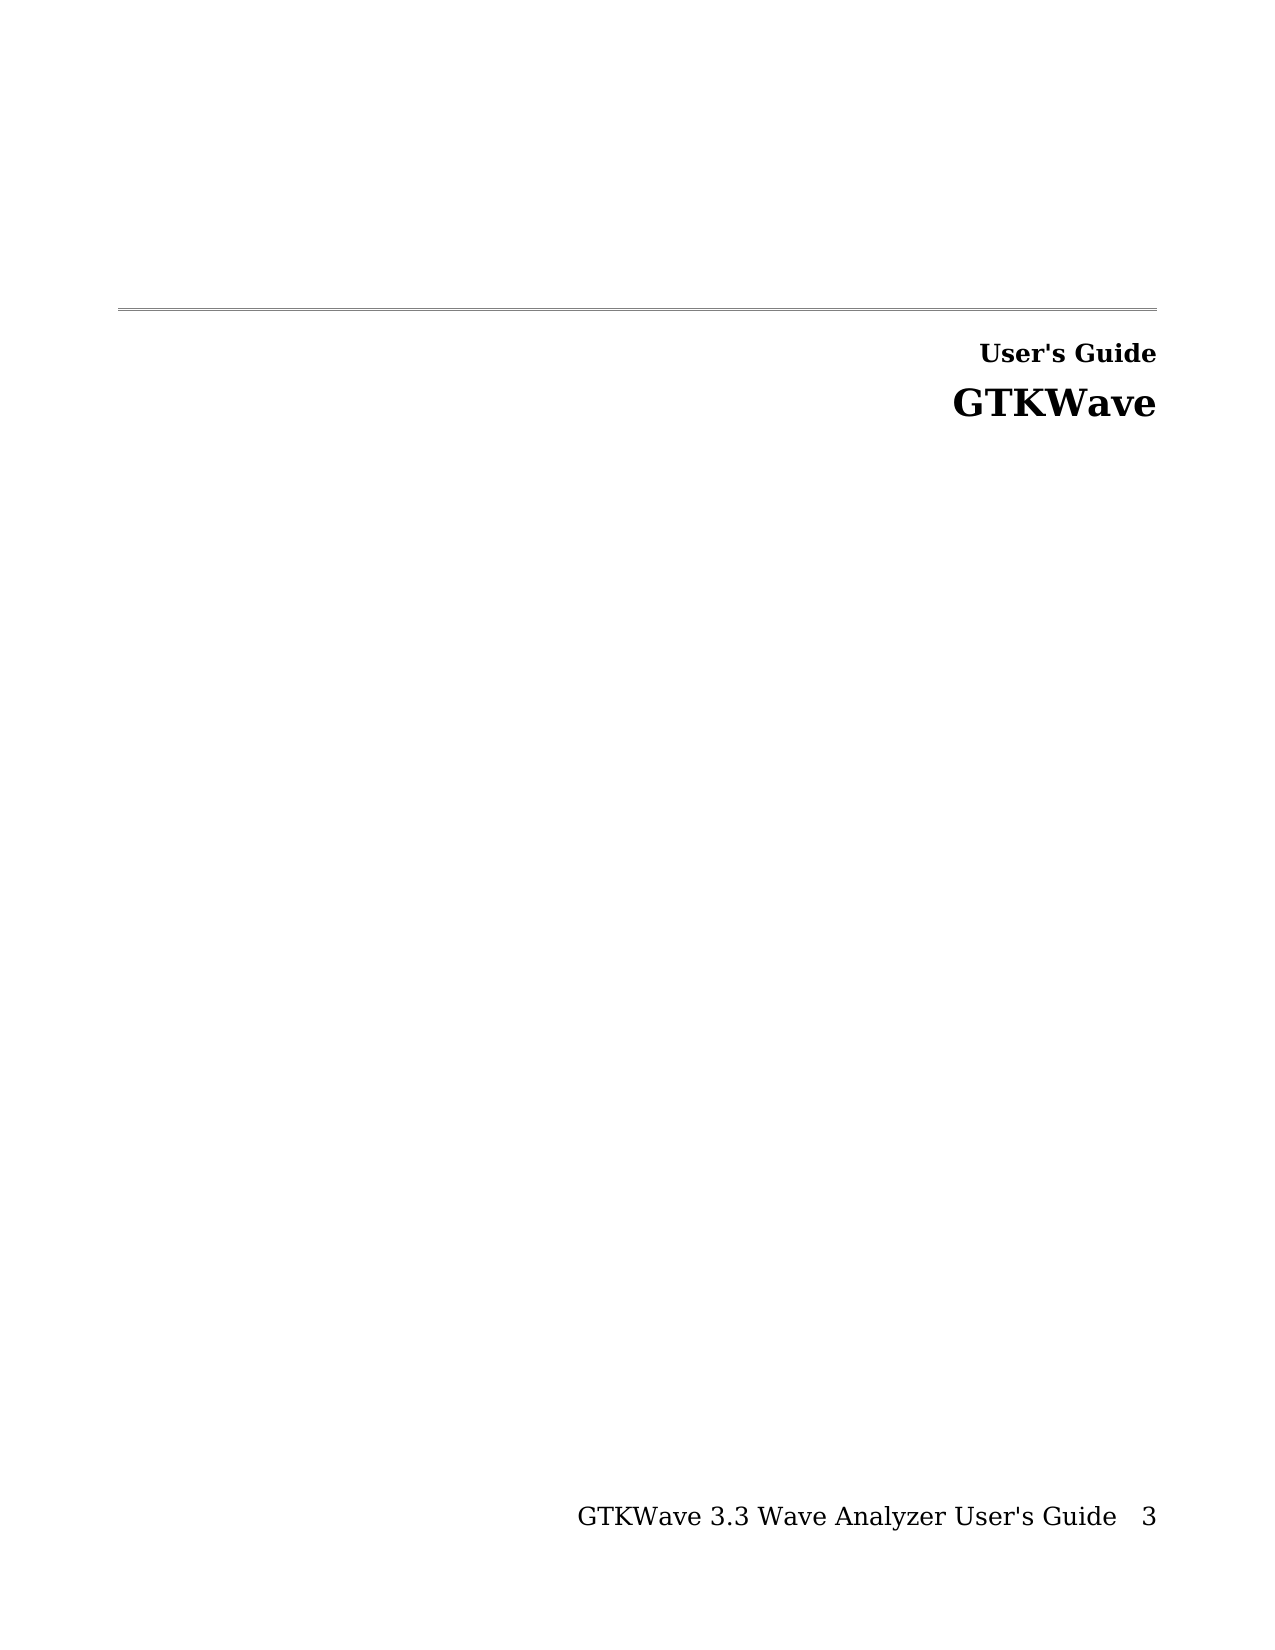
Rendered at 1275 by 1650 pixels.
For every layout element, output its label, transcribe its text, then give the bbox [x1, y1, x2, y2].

text GTKWave [118, 381, 1157, 425]
text User's Guide [118, 339, 1157, 369]
